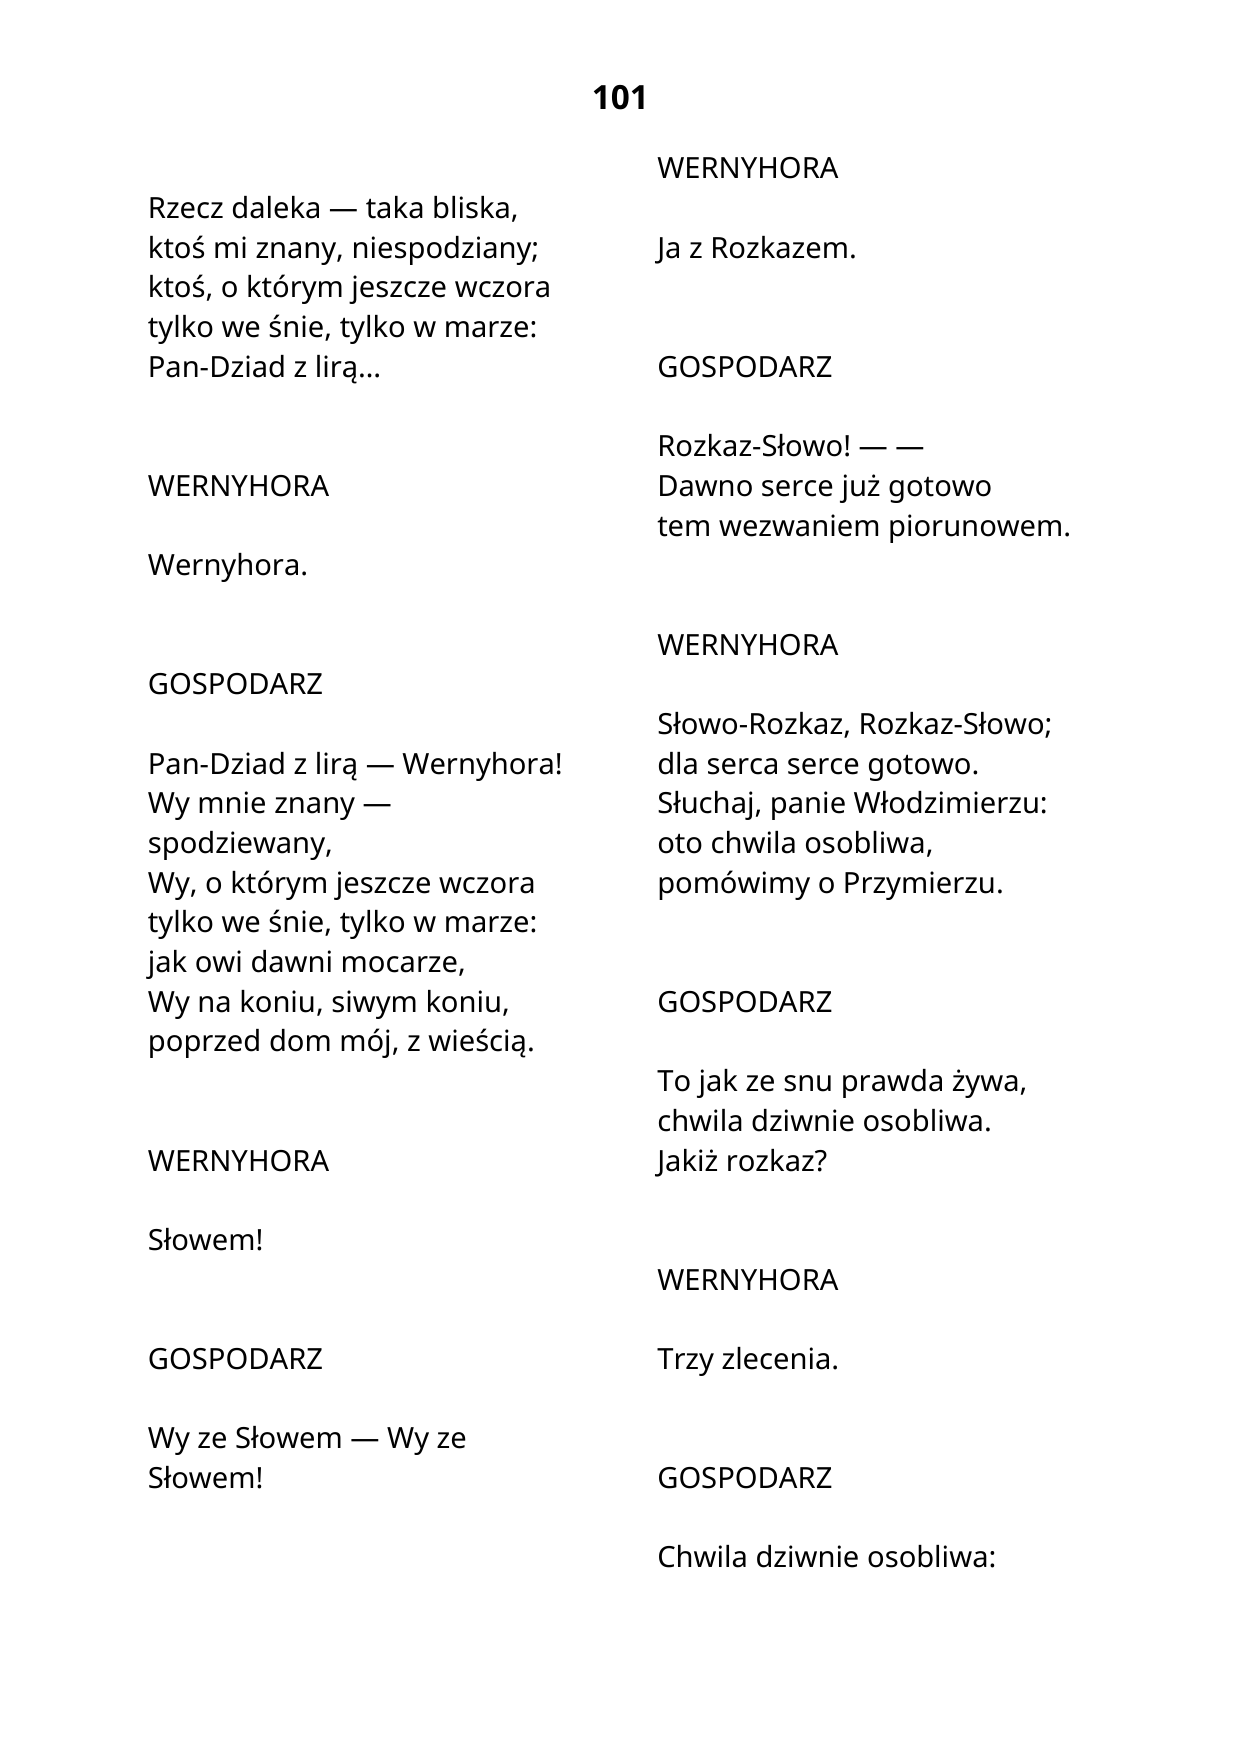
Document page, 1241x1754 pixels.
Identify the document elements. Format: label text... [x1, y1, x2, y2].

text Chwila dziwnie osobliwa: [657, 1537, 1093, 1576]
text Słowem! [148, 1219, 583, 1259]
text jak owi dawni mocarze, [148, 941, 583, 981]
text Słuchaj, panie Włodzimierzu: [657, 783, 1093, 822]
text ktoś, o którym jeszcze wczora [148, 267, 583, 306]
text WERNYHORA [148, 465, 583, 505]
text GOSPODARZ [148, 663, 583, 703]
text Pan-Dziad z lirą — Wernyhora! [148, 743, 583, 783]
text GOSPODARZ [657, 346, 1093, 386]
text tylko we śnie, tylko w marze: [148, 306, 583, 346]
text tem wezwaniem piorunowem. [657, 505, 1093, 544]
text Trzy zlecenia. [657, 1338, 1093, 1378]
text tylko we śnie, tylko w marze: [148, 902, 583, 941]
text GOSPODARZ [657, 1457, 1093, 1497]
text Wy, o którym jeszcze wczora [148, 862, 583, 902]
text dla serca serce gotowo. [657, 743, 1093, 783]
text GOSPODARZ [657, 981, 1093, 1021]
text poprzed dom mój, z wieścią. [148, 1021, 583, 1060]
text pomówimy o Przymierzu. [657, 862, 1093, 902]
text Jakiż rozkaz? [657, 1140, 1093, 1179]
text Słowo-Rozkaz, Rozkaz-Słowo; [657, 703, 1093, 743]
text Wernyhora. [148, 544, 583, 584]
text WERNYHORA [657, 148, 1093, 187]
text Rzecz daleka — taka bliska, [148, 187, 583, 227]
text Wy ze Słowem — Wy ze Słowem! [148, 1418, 583, 1497]
text ktoś mi znany, niespodziany; [148, 227, 583, 267]
text Ja z Rozkazem. [657, 227, 1093, 267]
text WERNYHORA [148, 1140, 583, 1179]
text WERNYHORA [657, 1259, 1093, 1298]
text To jak ze snu prawda żywa, [657, 1060, 1093, 1100]
text Wy mnie znany — spodziewany, [148, 783, 583, 862]
text Pan-Dziad z lirą… [148, 346, 583, 386]
text Dawno serce już gotowo [657, 465, 1093, 505]
text WERNYHORA [657, 624, 1093, 663]
text oto chwila osobliwa, [657, 822, 1093, 862]
text Wy na koniu, siwym koniu, [148, 981, 583, 1021]
text chwila dziwnie osobliwa. [657, 1100, 1093, 1140]
text Rozkaz-Słowo! — — [657, 425, 1093, 465]
text GOSPODARZ [148, 1338, 583, 1378]
